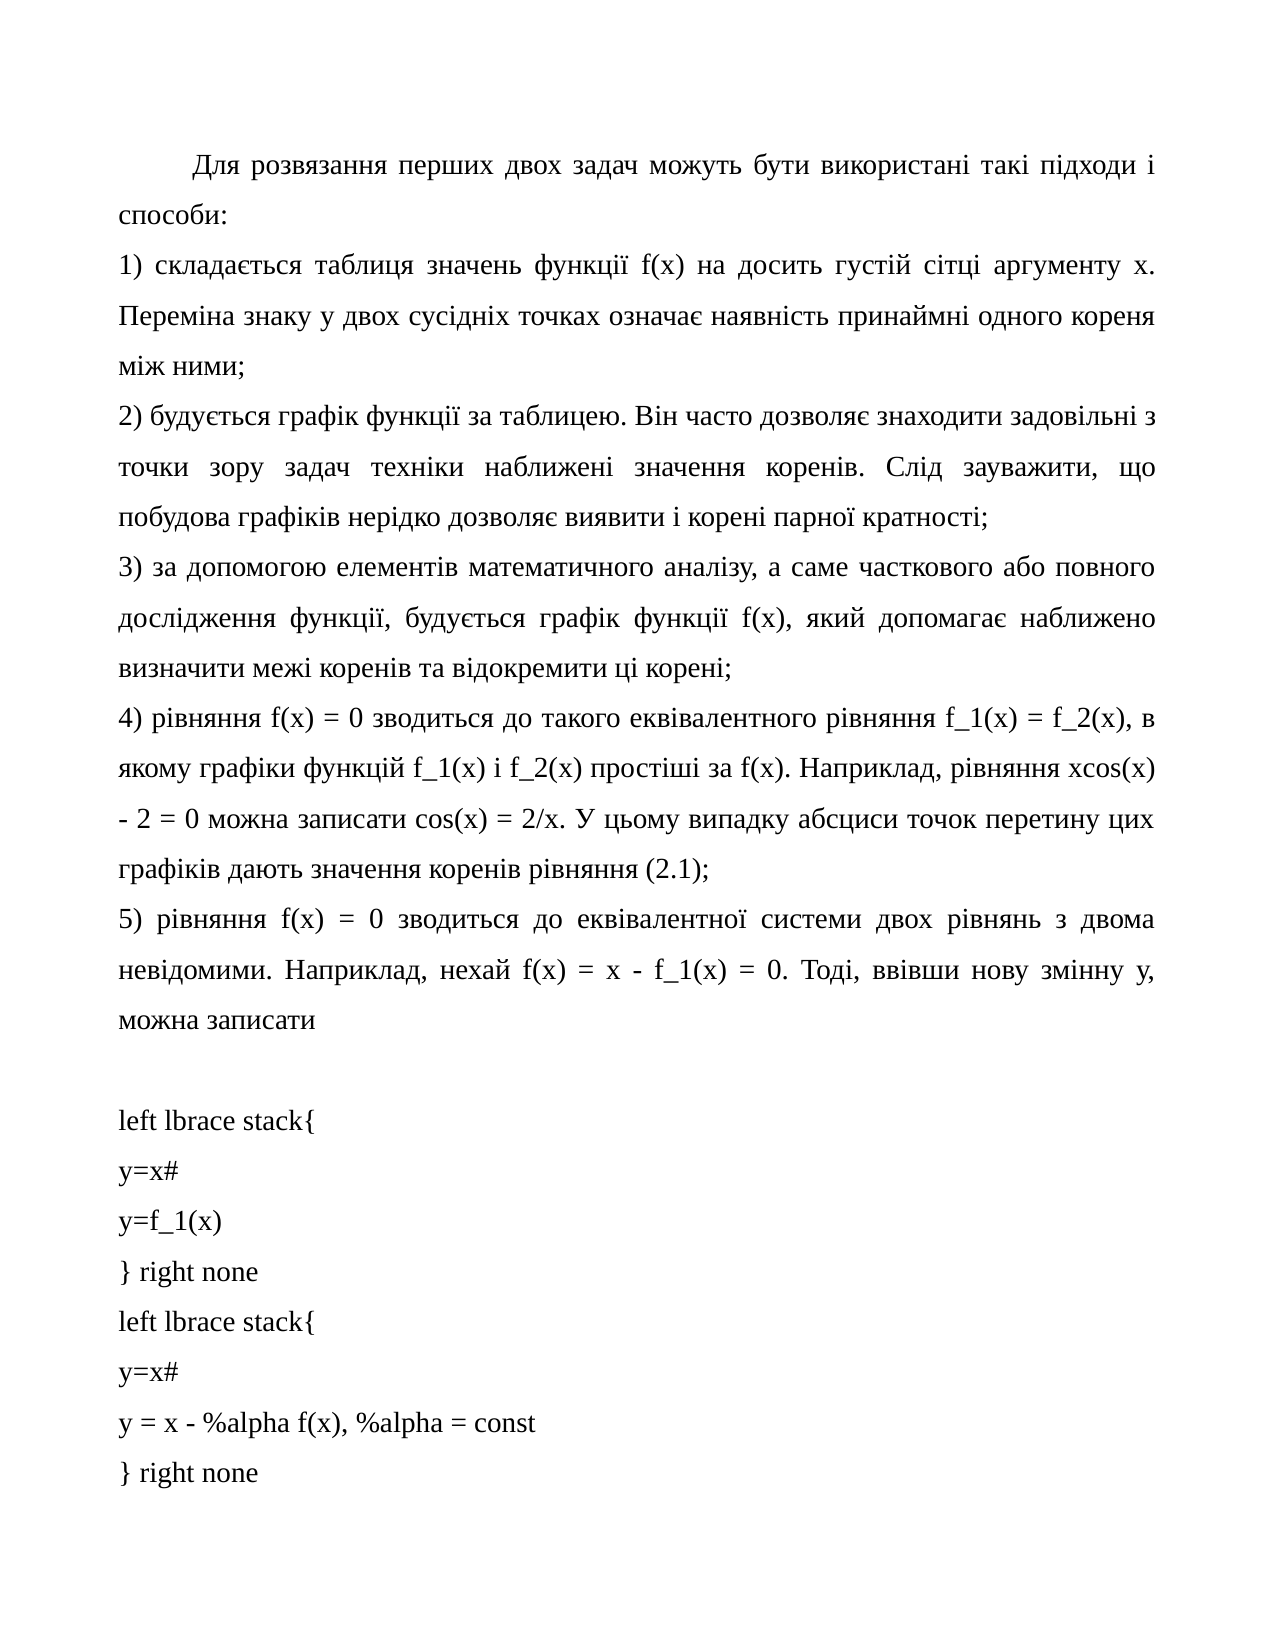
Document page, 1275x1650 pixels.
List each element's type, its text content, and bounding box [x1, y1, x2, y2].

text 3) за допомогою елементів математичного аналізу, а саме часткового або повного дослідження функції, будується графік функції f(x), який допомагає наближено визначити межі коренів та відокремити ці корені; [118, 549, 1157, 683]
text 4) рівняння f(x) = 0 зводиться до такого еквівалентного рівняння f_1(x) = f_2(x), в якому графіки функцій f_1(x) i f_2(x) простіші за f(x). Наприклад, рівняння xcos(x) - 2 = 0 можна записати cos(x) = 2/x. У цьому випадку абсциси точок перетину цих графіків дають значення коренів рівняння (2.1); [118, 700, 1157, 885]
text } right none [118, 1254, 1157, 1287]
text 2) будується графік функції за таблицею. Він часто дозволяє знаходити задовільні з точки зору задач техніки наближені значення коренів. Слід зауважити, що побудова графіків нерідко дозволяє виявити і корені парної кратності; [118, 398, 1157, 533]
text y=x# [118, 1354, 1157, 1388]
text y=f_1(x) [118, 1203, 1157, 1237]
text 5) рівняння f(x) = 0 зводиться до еквівалентної системи двох рівнянь з двома невідомими. Наприклад, нехай f(x) = x - f_1(x) = 0. Тоді, ввівши нову змінну у, можна записати [118, 902, 1157, 1036]
text y = x - %alpha f(x), %alpha = const [118, 1405, 1157, 1438]
text y=x# [118, 1153, 1157, 1187]
text } right none [118, 1455, 1157, 1488]
text 1) складається таблиця значень функції f(x) на досить густій сітці аргументу x. Переміна знаку у двох сусідніх точках означає наявність принаймні одного кореня між ними; [118, 247, 1157, 382]
text Для розвязання перших двох задач можуть бути використані такі підходи і способи: [118, 147, 1157, 231]
text left lbrace stack{ [118, 1304, 1157, 1338]
text left lbrace stack{ [118, 1103, 1157, 1136]
